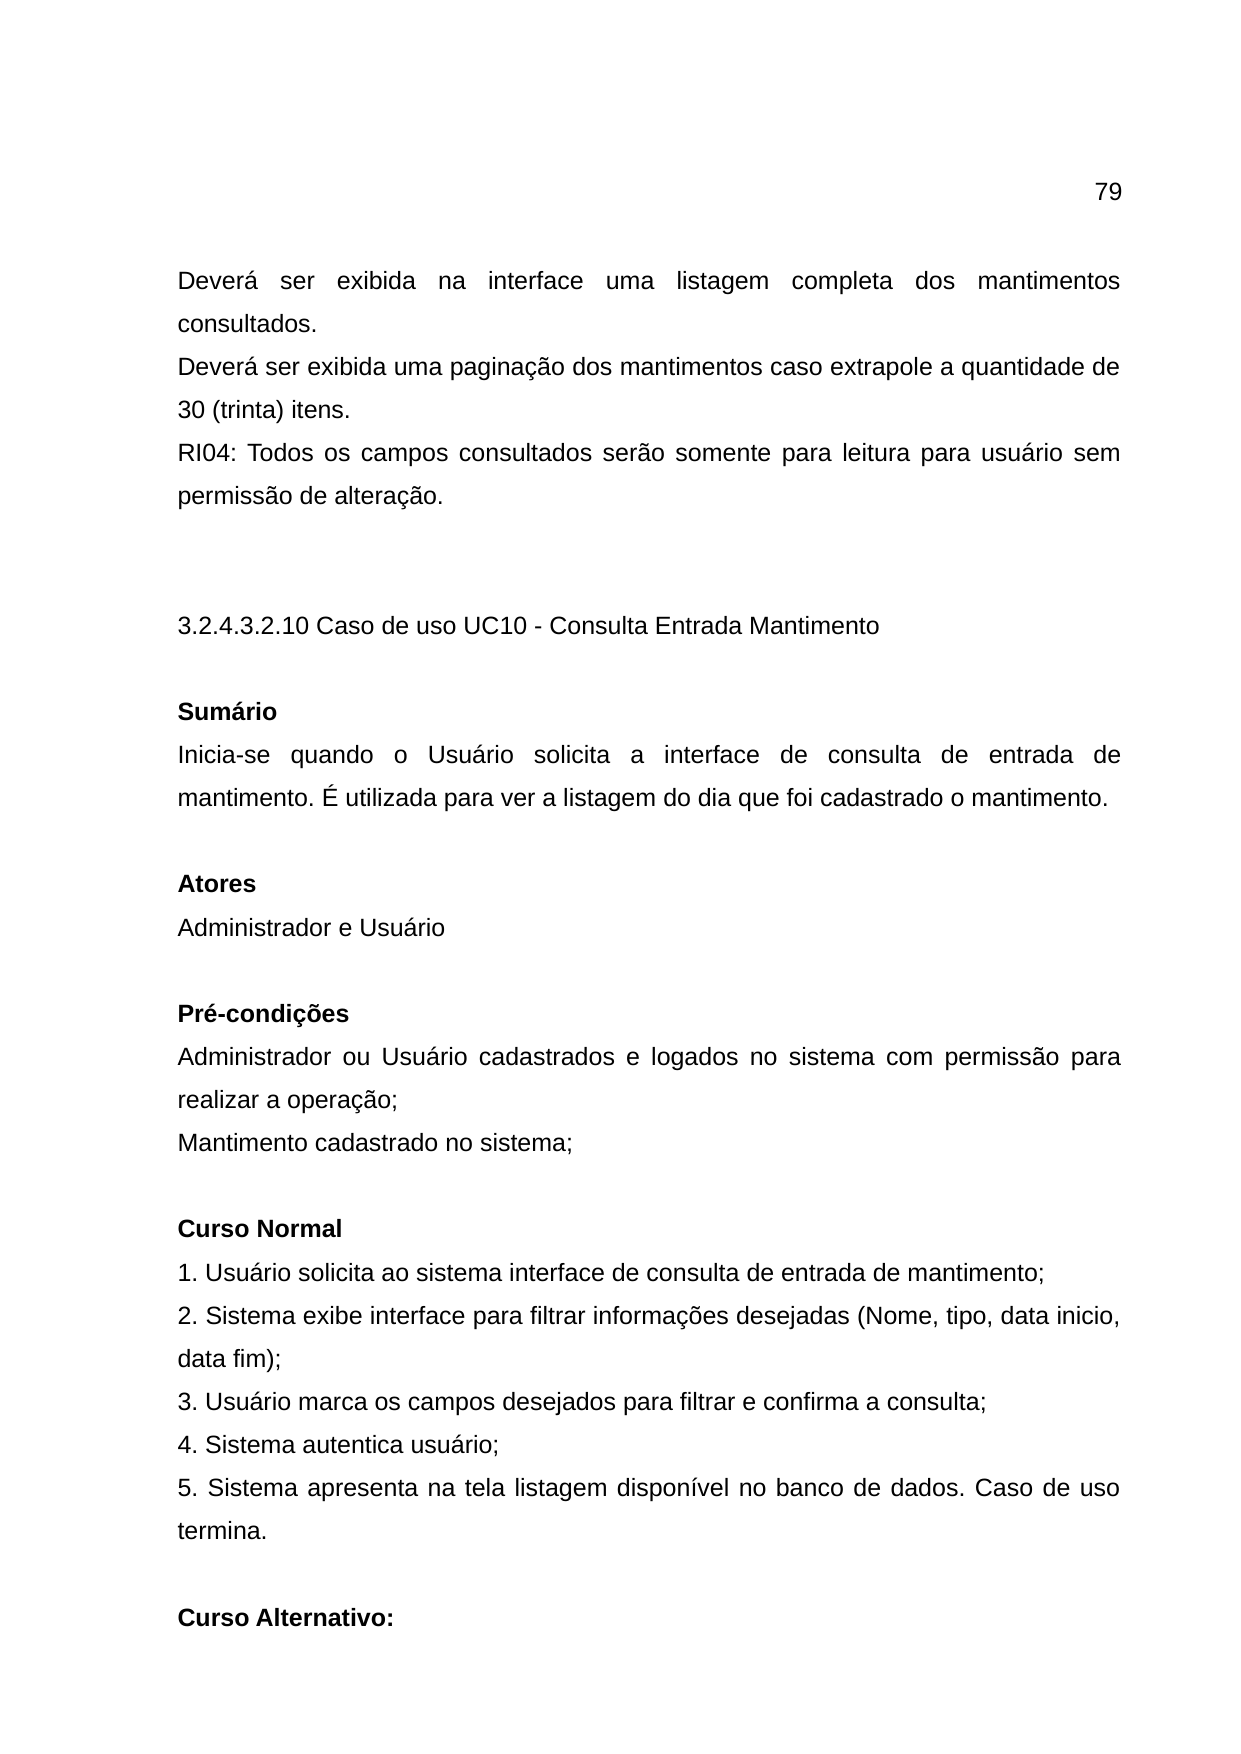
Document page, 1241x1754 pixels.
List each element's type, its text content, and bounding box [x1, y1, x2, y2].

text Sumário [177, 697, 1122, 726]
text Atores [177, 869, 1122, 898]
text 4. Sistema autentica usuário; [177, 1430, 1122, 1459]
text Deverá ser exibida uma paginação dos mantimentos caso extrapole a quantidade de 30 (trinta) itens. [177, 352, 1122, 424]
text Pré-condições [177, 999, 1122, 1028]
text Administrador ou Usuário cadastrados e logados no sistema com permissão para realizar a operação; [177, 1042, 1122, 1114]
text 1. Usuário solicita ao sistema interface de consulta de entrada de mantimento; [177, 1258, 1122, 1286]
text Inicia-se quando o Usuário solicita a interface de consulta de entrada de mantimento. É utilizada para ver a listagem do dia que foi cadastrado o mantimento. [177, 740, 1122, 812]
text 3. Usuário marca os campos desejados para filtrar e confirma a consulta; [177, 1387, 1122, 1416]
text Curso Alternativo: [177, 1603, 1122, 1631]
text Administrador e Usuário [177, 913, 1122, 941]
text 2. Sistema exibe interface para filtrar informações desejadas (Nome, tipo, data inicio, data fim); [177, 1301, 1122, 1373]
text Mantimento cadastrado no sistema; [177, 1128, 1122, 1157]
text 5. Sistema apresenta na tela listagem disponível no banco de dados. Caso de uso termina. [177, 1473, 1122, 1545]
text Curso Normal [177, 1214, 1122, 1243]
text Deverá ser exibida na interface uma listagem completa dos mantimentos consultados. [177, 266, 1122, 338]
text 3.2.4.3.2.10 Caso de uso UC10 - Consulta Entrada Mantimento [177, 611, 1122, 639]
text RI04: Todos os campos consultados serão somente para leitura para usuário sem permissão de alteração. [177, 438, 1122, 510]
